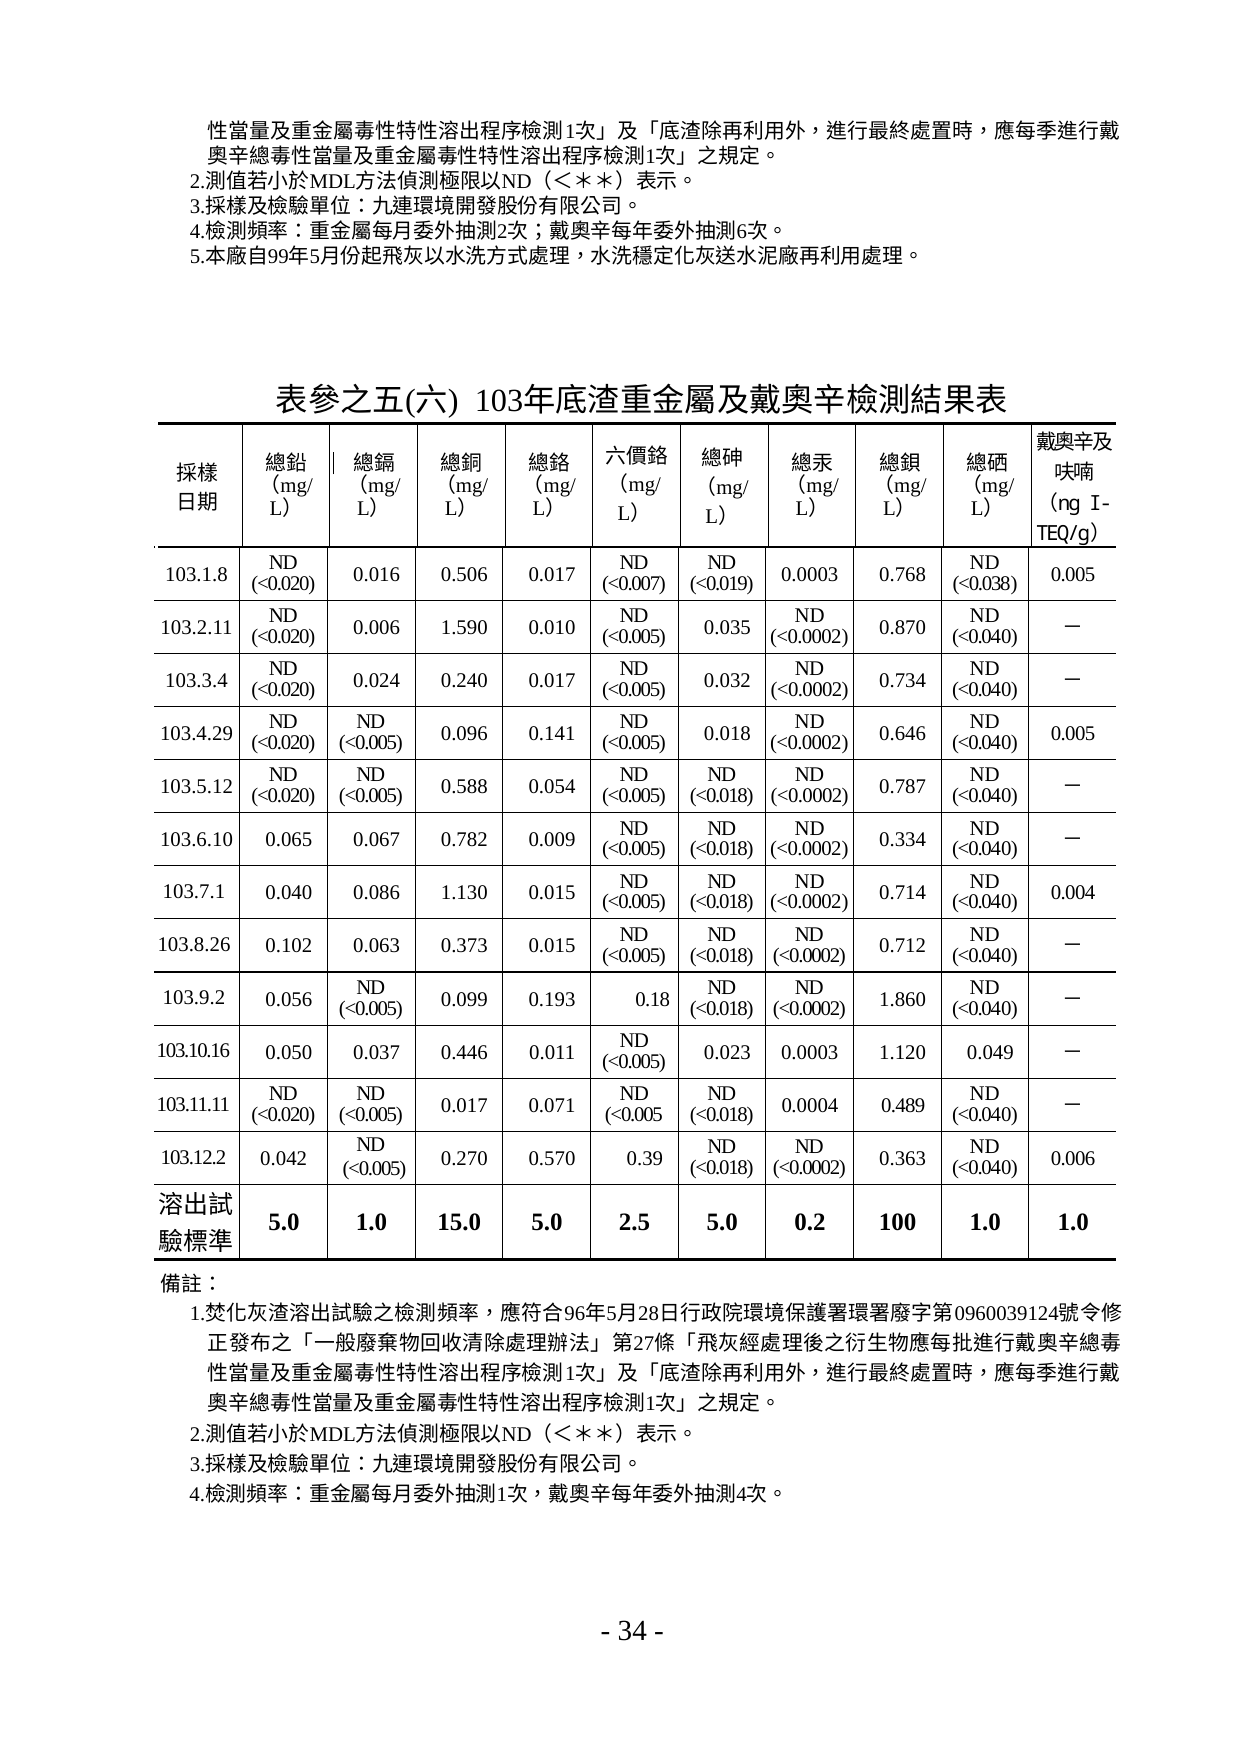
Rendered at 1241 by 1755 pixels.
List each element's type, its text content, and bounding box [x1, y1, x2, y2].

table_cell 0.506 [416, 548, 502, 599]
table_header 總銅 （mg/L） [418, 425, 505, 546]
table_header 總鉻 （mg/L） [506, 425, 592, 546]
table_cell 0.065 [240, 813, 327, 865]
table_header 總硒（mg/L） [944, 425, 1031, 546]
table_header 六價鉻 （mg/L） [593, 425, 680, 546]
table_cell ND (<0.005) [591, 1026, 678, 1078]
text 表參之五(六) 103年底渣重金屬及戴奧辛檢測結果表 [161, 368, 1122, 422]
table_cell 0.009 [503, 813, 590, 865]
text 4.檢測頻率：重金屬每月委外抽測1次，戴奧辛每年委外抽測4次。 [189, 1477, 1122, 1507]
table_cell 0.782 [416, 813, 502, 865]
table_cell 0.006 [328, 601, 415, 653]
table_cell ND (<0.0002) [766, 813, 853, 865]
table_cell ND (<0.018) [679, 1132, 765, 1184]
table_cell ND (<0.0002) [766, 601, 853, 653]
table_cell 0.067 [328, 813, 415, 865]
table_cell 0.016 [328, 548, 415, 599]
table_cell 0.005 [1029, 707, 1116, 759]
table_cell ND (<0.0002) [766, 919, 853, 971]
table_cell 103.3.4 [154, 654, 239, 706]
table_cell ND (<0.0002) [766, 973, 853, 1024]
table_cell 0.096 [416, 707, 502, 759]
table_cell 0.193 [503, 973, 590, 1024]
table_cell 0.032 [679, 654, 765, 706]
table_cell 0.005 [1029, 548, 1116, 599]
table_cell 0.373 [416, 919, 502, 971]
table_cell 0.018 [679, 707, 765, 759]
table_cell 0.768 [854, 548, 941, 599]
table_header 總砷 （mg/L） [681, 425, 768, 546]
table_cell 0.0003 [766, 1026, 853, 1078]
table_cell ND (<0.005) [591, 813, 678, 865]
table_cell ND (<0.040) [942, 866, 1028, 918]
table_cell － [1029, 1026, 1116, 1078]
table_cell 0.0003 [766, 548, 853, 599]
table_cell 0.334 [854, 813, 941, 865]
table_cell － [1029, 654, 1116, 706]
table_cell ND (<0.019) [679, 548, 765, 599]
table_cell 0.023 [679, 1026, 765, 1078]
table_cell 0.39 [591, 1132, 678, 1184]
table_cell 0.734 [854, 654, 941, 706]
table_cell ND (<0.020) [240, 760, 327, 812]
table_cell 0.086 [328, 866, 415, 918]
table_cell ND (<0.040) [942, 601, 1028, 653]
table_cell 0.787 [854, 760, 941, 812]
table_cell 1.0 [1029, 1185, 1116, 1257]
table_cell 0.011 [503, 1026, 590, 1078]
table_cell 1.0 [942, 1185, 1028, 1257]
table_cell ND (<0.005) [591, 707, 678, 759]
table_cell 103.1.8 [154, 548, 239, 599]
table_cell 0.050 [240, 1026, 327, 1078]
table_cell ND (<0.005) [591, 919, 678, 971]
table_cell － [1029, 1079, 1116, 1131]
table_cell ND (<0.005) [591, 760, 678, 812]
table_cell 103.2.11 [154, 601, 239, 653]
table_cell ND (<0.020) [240, 1079, 327, 1131]
table_cell ND (<0.0002) [766, 760, 853, 812]
table_cell 1.590 [416, 601, 502, 653]
text 3.採樣及檢驗單位：九連環境開發股份有限公司。 [189, 1447, 1122, 1477]
table_header 戴奧辛及呋喃（ng I-TEQ/g） [1032, 425, 1116, 546]
table_cell 0.037 [328, 1026, 415, 1078]
text 性當量及重金屬毒性特性溶出程序檢測1次」及「底渣除再利用外，進行最終處置時，應每季進行戴奧辛總毒性當量及重金屬毒性特性溶出程序檢測1次」之規定。 [189, 118, 1122, 168]
table_cell ND (<0.040) [942, 813, 1028, 865]
table_cell 0.102 [240, 919, 327, 971]
table_cell 0.040 [240, 866, 327, 918]
text 3.採樣及檢驗單位：九連環境開發股份有限公司。 [189, 193, 1122, 218]
text 備註： [160, 1273, 1122, 1296]
table_cell 0.035 [679, 601, 765, 653]
table_cell ND (<0.020) [240, 654, 327, 706]
table_cell 0.017 [503, 548, 590, 599]
table_cell 0.010 [503, 601, 590, 653]
table_cell 0.004 [1029, 866, 1116, 918]
table_cell 0.017 [503, 654, 590, 706]
table_cell 5.0 [240, 1185, 327, 1257]
table_cell 0.099 [416, 973, 502, 1024]
table_cell 0.270 [416, 1132, 502, 1184]
text 2.測值若小於MDL方法偵測極限以ND（＜＊＊）表示。 [189, 168, 1122, 193]
table_cell 0.006 [1029, 1132, 1116, 1184]
table_cell 0.063 [328, 919, 415, 971]
table_cell ND (<0.005) [591, 601, 678, 653]
table_cell ND (<0.005) [328, 973, 415, 1024]
table_cell ND (<0.040) [942, 707, 1028, 759]
table_cell 15.0 [416, 1185, 502, 1257]
table_cell 0.588 [416, 760, 502, 812]
table_cell ND (<0.0002) [766, 1132, 853, 1184]
table_cell 1.120 [854, 1026, 941, 1078]
table_cell ND (<0.018) [679, 813, 765, 865]
table_cell 0.071 [503, 1079, 590, 1131]
table_cell 0.18 [591, 973, 678, 1024]
text 4.檢測頻率：重金屬每月委外抽測2次；戴奧辛每年委外抽測6次。 [189, 218, 1122, 243]
table_cell ND (<0.007) [591, 548, 678, 599]
table_cell ND (<0.038) [942, 548, 1028, 599]
table_cell ND (<0.0002) [766, 654, 853, 706]
table_cell 2.5 [591, 1185, 678, 1257]
table_cell 0.870 [854, 601, 941, 653]
table_cell ND (<0.040) [942, 654, 1028, 706]
table_cell ND (<0.005) [591, 866, 678, 918]
table_cell 0.646 [854, 707, 941, 759]
table_header 採樣 日期 [158, 425, 242, 546]
table_cell ND (<0.018) [679, 760, 765, 812]
table_cell 0.714 [854, 866, 941, 918]
table_cell 103.10.16 [154, 1026, 239, 1078]
table_cell 0.489 [854, 1079, 941, 1131]
table_cell － [1029, 601, 1116, 653]
table_cell 0.049 [942, 1026, 1028, 1078]
table_cell 103.7.1 [154, 866, 239, 918]
table_cell ND (<0.040) [942, 1079, 1028, 1131]
table_cell － [1029, 973, 1116, 1024]
table_cell 103.8.26 [154, 919, 239, 971]
table_cell ND (<0.005) [591, 654, 678, 706]
table_cell ND (<0.040) [942, 973, 1028, 1024]
text 2.測值若小於MDL方法偵測極限以ND（＜＊＊）表示。 [189, 1417, 1122, 1447]
table_cell 5.0 [503, 1185, 590, 1257]
table_cell 100 [854, 1185, 941, 1257]
table_cell ND (<0.005) [328, 1079, 415, 1131]
table_cell ND (<0.005) [328, 1132, 415, 1184]
table_cell ND (<0.018) [679, 1079, 765, 1131]
table_cell ND (<0.020) [240, 707, 327, 759]
table_cell 0.2 [766, 1185, 853, 1257]
table_cell 103.5.12 [154, 760, 239, 812]
table_cell 0.017 [416, 1079, 502, 1131]
table_cell 1.130 [416, 866, 502, 918]
table_cell － [1029, 760, 1116, 812]
table_cell 103.4.29 [154, 707, 239, 759]
table_header 總汞 （mg/L） [769, 425, 855, 546]
table_cell ND (<0.040) [942, 760, 1028, 812]
table_cell ND (<0.040) [942, 1132, 1028, 1184]
table_cell 103.11.11 [154, 1079, 239, 1131]
table_cell 0.042 [240, 1132, 327, 1184]
table_cell ND (<0.005 [591, 1079, 678, 1131]
table_cell 0.240 [416, 654, 502, 706]
table_cell 0.446 [416, 1026, 502, 1078]
table_cell ND (<0.040) [942, 919, 1028, 971]
table_cell ND (<0.018) [679, 973, 765, 1024]
table_cell 0.024 [328, 654, 415, 706]
table_cell 103.9.2 [154, 973, 239, 1024]
table_cell ND (<0.020) [240, 548, 327, 599]
text 1.焚化灰渣溶出試驗之檢測頻率，應符合96年5月28日行政院環境保護署環署廢字第0960039124號令修正發布之「一般廢棄物回收清除處理辦法」第27條「飛灰經處理後之衍生物應每批進行戴奧辛總毒性當量及重金屬毒性特性溶出程序檢測1次」及「底渣除再利用外，進行最終處置時，應每季進行戴奧辛總毒性當量及重金屬毒性特性溶出程序檢測1次」之規定。 [189, 1296, 1122, 1417]
table_cell 0.054 [503, 760, 590, 812]
table_cell ND (<0.005) [328, 760, 415, 812]
table_cell 0.712 [854, 919, 941, 971]
table_cell ND (<0.018) [679, 866, 765, 918]
table_cell 5.0 [679, 1185, 765, 1257]
table_cell 0.015 [503, 866, 590, 918]
table_cell ND (<0.0002) [766, 866, 853, 918]
table_header 總鉛 （mg/L） [243, 425, 329, 546]
table_cell ND (<0.005) [328, 707, 415, 759]
table_cell 溶出試驗標準 [154, 1185, 239, 1257]
table_cell 0.141 [503, 707, 590, 759]
table_cell 0.363 [854, 1132, 941, 1184]
table_cell － [1029, 919, 1116, 971]
table_header 總鎘 （mg/L） [330, 425, 417, 546]
text 5.本廠自99年5月份起飛灰以水洗方式處理，水洗穩定化灰送水泥廠再利用處理。 [189, 243, 1122, 268]
table_cell 0.0004 [766, 1079, 853, 1131]
table_cell ND (<0.0002) [766, 707, 853, 759]
table_cell 0.570 [503, 1132, 590, 1184]
table_cell 103.6.10 [154, 813, 239, 865]
table_cell 1.860 [854, 973, 941, 1024]
table_cell － [1029, 813, 1116, 865]
table_cell ND (<0.018) [679, 919, 765, 971]
table_cell ND (<0.020) [240, 601, 327, 653]
table_cell 103.12.2 [154, 1132, 239, 1184]
table_cell 0.056 [240, 973, 327, 1024]
table_cell 1.0 [328, 1185, 415, 1257]
table_header 總鋇 （mg/L） [856, 425, 943, 546]
table_cell 0.015 [503, 919, 590, 971]
